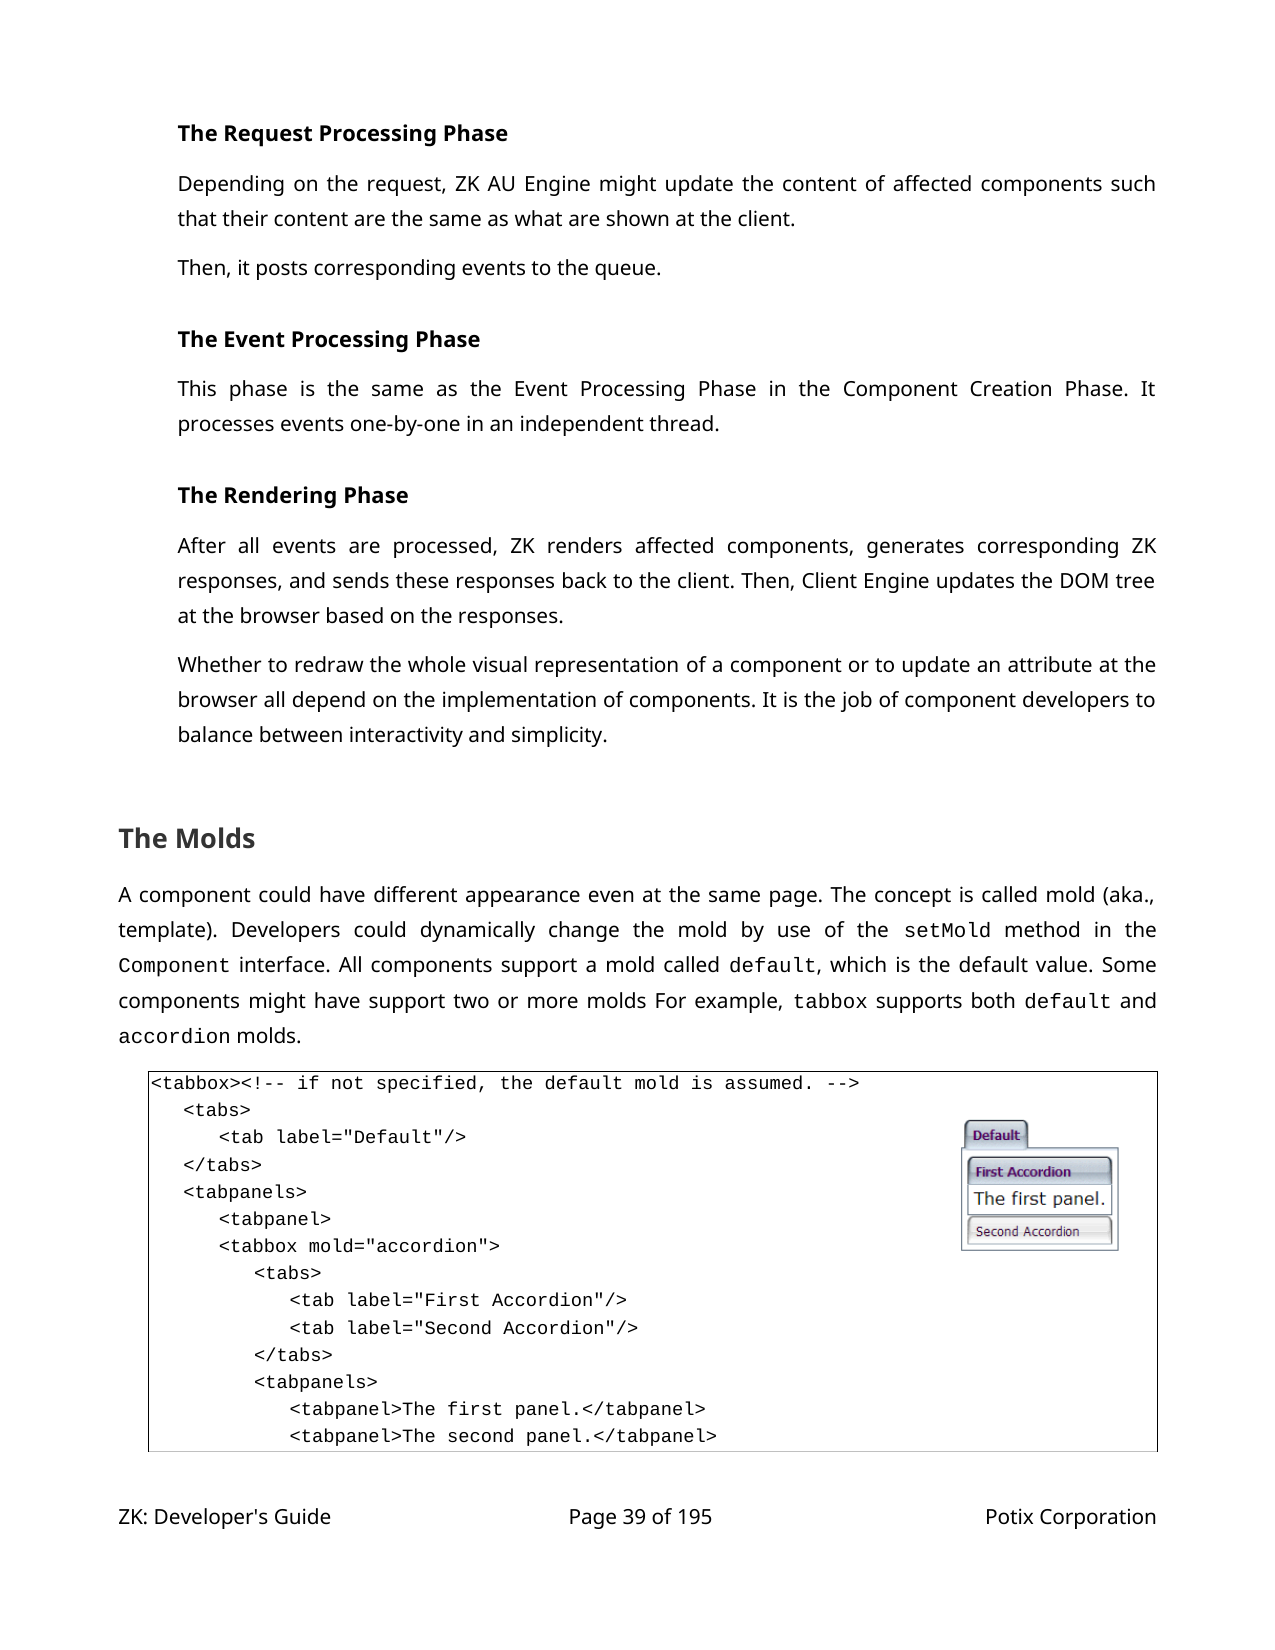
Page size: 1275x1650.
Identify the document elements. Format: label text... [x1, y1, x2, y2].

text <tabpanels> [149, 1179, 958, 1204]
text <tabpanels> [149, 1370, 1157, 1394]
text [1127, 1207, 1157, 1231]
subtitle The Molds [118, 819, 1157, 856]
text <tabs> [149, 1098, 1157, 1122]
text [1127, 1152, 1157, 1177]
text Depending on the request, ZK AU Engine might update the content of affected components such that their content are the same as what are shown at the client. [177, 169, 1157, 232]
text <tabbox><!-- if not specified, the default mold is assumed. --> [149, 1072, 1157, 1095]
picture [958, 1116, 1127, 1255]
text Whether to redraw the whole visual representation of a component or to update an attribute at the browser all depend on the implementation of components. It is the job of component developers to balance between interactivity and simplicity. [177, 650, 1157, 749]
subtitle The Rendering Phase [177, 480, 1157, 510]
text <tabbox mold="accordion"> [149, 1234, 1157, 1258]
text <tabpanel>The first panel.</tabpanel> [149, 1397, 1157, 1421]
text [1127, 1179, 1157, 1204]
text </tabs> [149, 1343, 1157, 1367]
text After all events are processed, ZK renders affected components, generates corresponding ZK responses, and sends these responses back to the client. Then, Client Engine updates the DOM tree at the browser based on the responses. [177, 531, 1157, 629]
text A component could have different appearance even at the same page. The concept is called mold (aka., template). Developers could dynamically change the mold by use of the setMold method in the Component interface. All components support a mold called default, which is the default value. Some components might have support two or more molds For example, tabbox supports both default and accordion molds. [118, 880, 1157, 1050]
text <tab label="First Accordion"/> [149, 1288, 1157, 1313]
text <tab label="Default"/> [149, 1125, 958, 1149]
subtitle The Request Processing Phase [177, 118, 1157, 148]
text [1127, 1125, 1157, 1149]
text </tabs> [149, 1152, 958, 1177]
subtitle The Event Processing Phase [177, 323, 1157, 353]
text <tabpanel>The second panel.</tabpanel> [149, 1424, 1157, 1451]
text <tabpanel> [149, 1207, 958, 1231]
text Then, it posts corresponding events to the queue. [177, 253, 1157, 281]
text This phase is the same as the Event Processing Phase in the Component Creation Phase. It processes events one-by-one in an independent thread. [177, 374, 1157, 438]
text <tab label="Second Accordion"/> [149, 1316, 1157, 1340]
text <tabs> [149, 1261, 1157, 1285]
